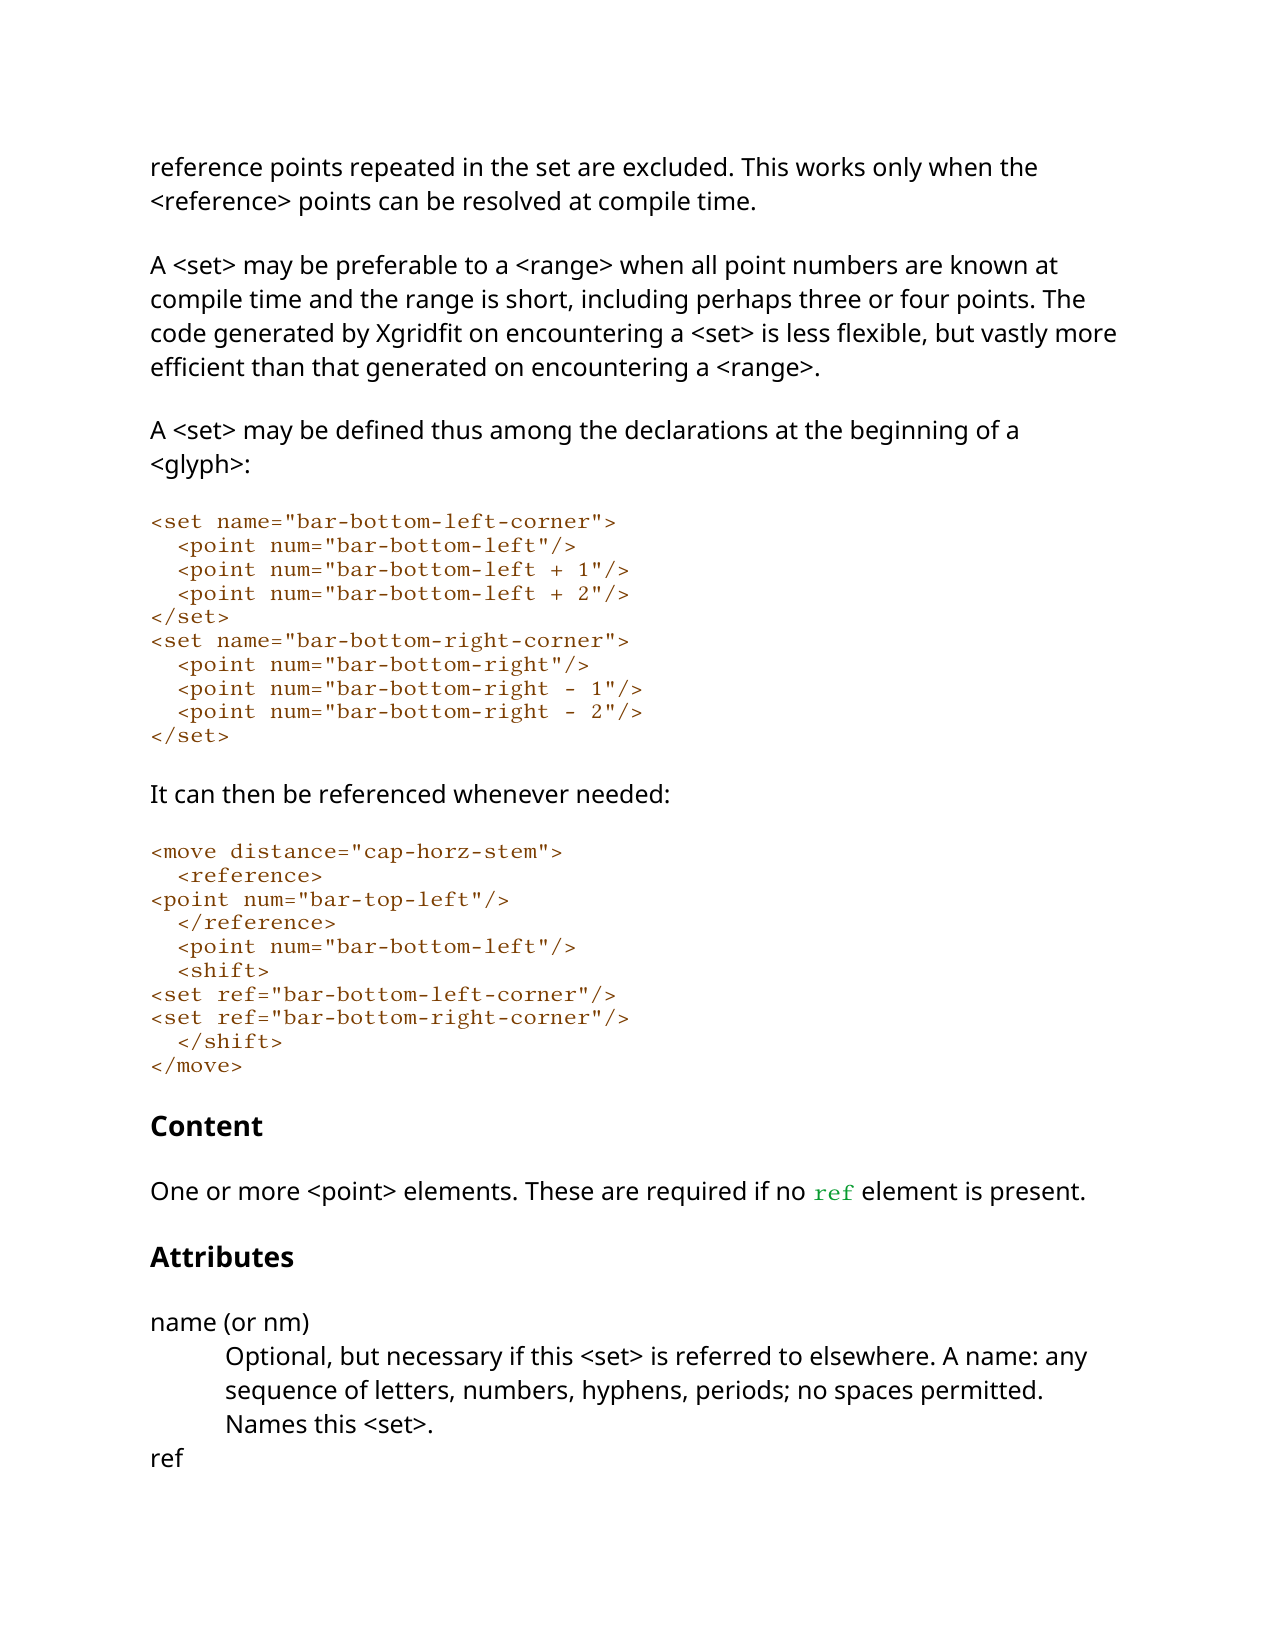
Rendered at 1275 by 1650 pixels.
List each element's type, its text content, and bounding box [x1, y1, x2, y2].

text <point num="bar-bottom-left + 2"/> [150, 581, 1125, 605]
text </reference> [150, 911, 1125, 935]
subtitle Attributes [150, 1237, 1125, 1276]
text <reference> [150, 864, 1125, 887]
text It can then be referenced whenever needed: [150, 777, 1125, 811]
text reference points repeated in the set are excluded. This works only when the <reference> points can be resolved at compile time. [150, 150, 1125, 218]
text </shift> [150, 1030, 1125, 1054]
text name (or nm) [150, 1305, 1125, 1339]
text <point num="bar-bottom-right"/> [150, 652, 1125, 676]
text <point num="bar-top-left"/> [150, 887, 1125, 911]
text <point num="bar-bottom-left"/> [150, 534, 1125, 557]
text </move> [150, 1054, 1125, 1077]
text <point num="bar-bottom-right - 1"/> [150, 676, 1125, 700]
text <point num="bar-bottom-right - 2"/> [150, 700, 1125, 724]
text <set name="bar-bottom-left-corner"> [150, 510, 1125, 534]
text One or more <point> elements. These are required if no ref element is present. [150, 1174, 1125, 1208]
text Optional, but necessary if this <set> is referred to elsewhere. A name: any sequence of letters, numbers, hyphens, periods; no spaces permitted. Names this <set>. [225, 1339, 1125, 1441]
text <point num="bar-bottom-left"/> [150, 935, 1125, 959]
text ref [150, 1441, 1125, 1475]
text A <set> may be defined thus among the declarations at the beginning of a <glyph>: [150, 413, 1125, 481]
text </set> [150, 605, 1125, 629]
text <set ref="bar-bottom-right-corner"/> [150, 1006, 1125, 1030]
text <move distance="cap-horz-stem"> [150, 840, 1125, 864]
text <shift> [150, 959, 1125, 982]
text <set name="bar-bottom-right-corner"> [150, 629, 1125, 652]
text A <set> may be preferable to a <range> when all point numbers are known at compile time and the range is short, including perhaps three or four points. The code generated by Xgridfit on encountering a <set> is less flexible, but vastly more efficient than that generated on encountering a <range>. [150, 247, 1125, 383]
text <set ref="bar-bottom-left-corner"/> [150, 982, 1125, 1006]
text </set> [150, 724, 1125, 747]
text <point num="bar-bottom-left + 1"/> [150, 557, 1125, 581]
subtitle Content [150, 1107, 1125, 1145]
